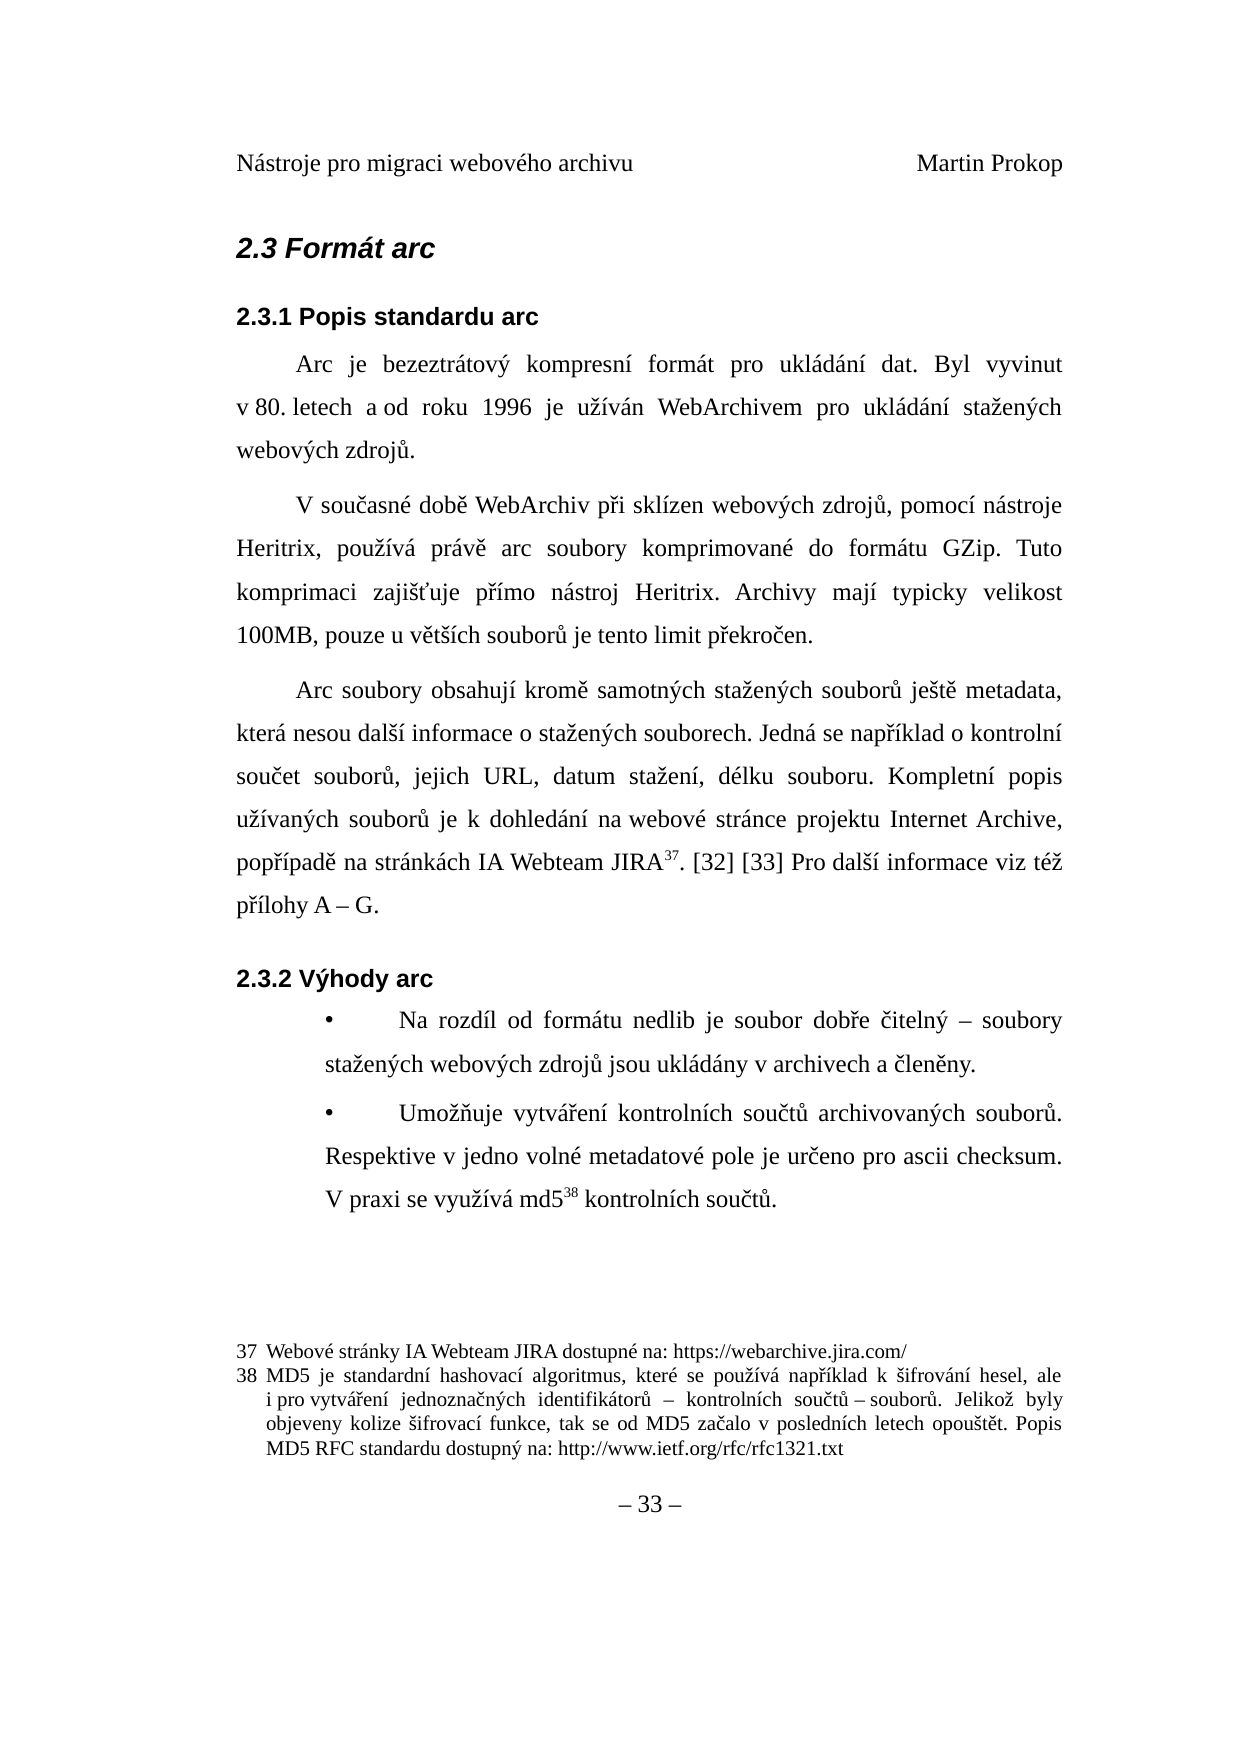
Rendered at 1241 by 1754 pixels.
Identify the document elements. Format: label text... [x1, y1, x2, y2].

subtitle 2.3 Formát arc [236, 231, 1063, 264]
text V současné době WebArchiv při sklízen webových zdrojů, pomocí nástroje Heritrix, používá právě arc soubory komprimované do formátu GZip. Tuto komprimaci zajišťuje přímo nástroj Heritrix. Archivy mají typicky velikost 100MB, pouze u větších souborů je tento limit překročen. [236, 490, 1063, 648]
text Arc je bezeztrátový kompresní formát pro ukládání dat. Byl vyvinut v 80. letech a od roku 1996 je užíván WebArchivem pro ukládání stažených webových zdrojů. [236, 349, 1063, 464]
list Umožňuje vytváření kontrolních součtů archivovaných souborů. Respektive v jedno volné metadatové pole je určeno pro ascii checksum. V praxi se využívá md5 kontrolních součtů. [325, 1098, 1063, 1213]
list Na rozdíl od formátu nedlib je soubor dobře čitelný – soubory stažených webových zdrojů jsou ukládány v archivech a členěny. [325, 1006, 1063, 1077]
text Webové stránky IA Webteam JIRA dostupné na: https://webarchive.jira.com/ [236, 1339, 1063, 1363]
subtitle 2.3.2 Výhody arc [236, 964, 1063, 993]
list MD5 je standardní hashovací algoritmus, které se používá například k šifrování hesel, ale i pro vytváření jednoznačných identifikátorů – kontrolních součtů – souborů. Jelikož byly objeveny kolize šifrovací funkce, tak se od MD5 začalo v posledních letech opouštět. Popis MD5 RFC standardu dostupný na: http://www.ietf.org/rfc/rfc1321.txt [236, 1363, 1063, 1459]
text Arc soubory obsahují kromě samotných stažených souborů ještě metadata, která nesou další informace o stažených souborech. Jedná se například o kontrolní součet souborů, jejich URL, datum stažení, délku souboru. Kompletní popis užívaných souborů je k dohledání na webové stránce projektu Internet Archive, popřípadě na stránkách IA Webteam JIRA. [32] [33] Pro další informace viz též přílohy A – G. [236, 675, 1063, 919]
subtitle 2.3.1 Popis standardu arc [236, 302, 1063, 331]
